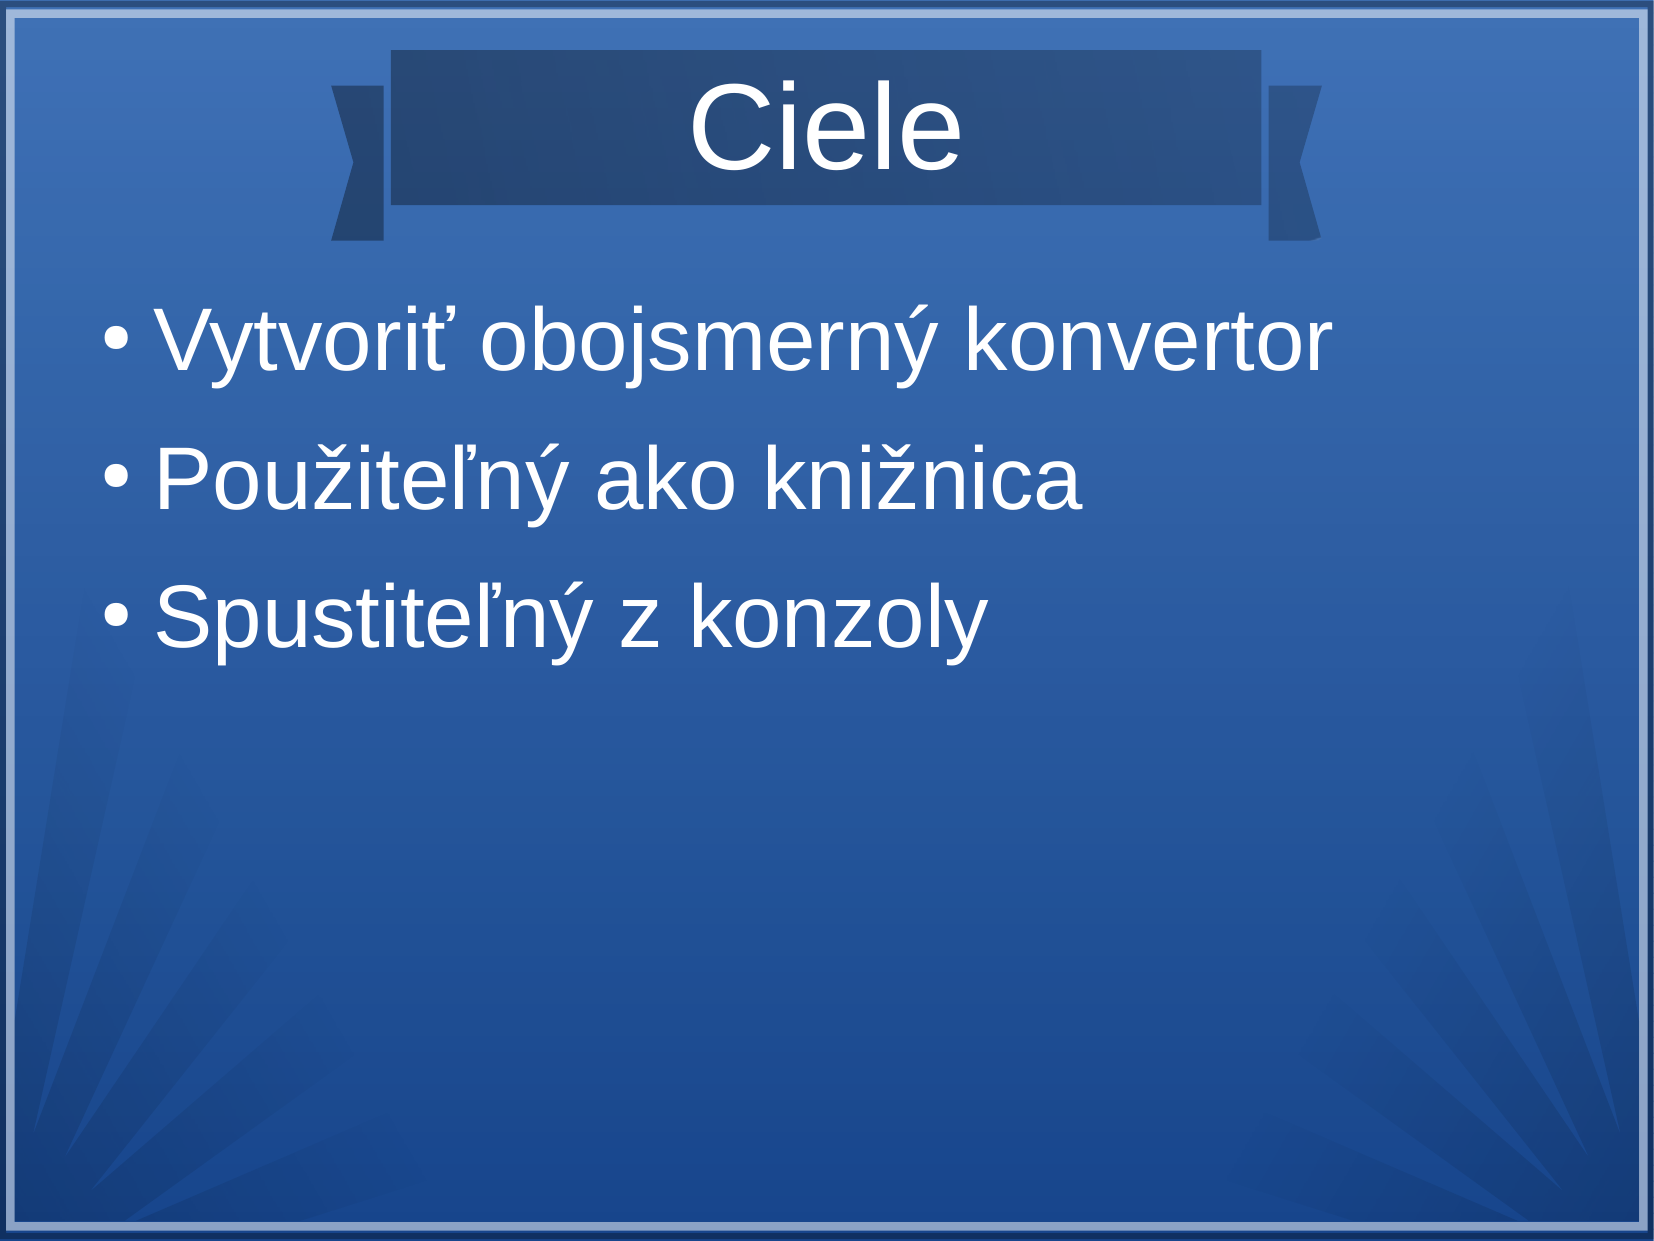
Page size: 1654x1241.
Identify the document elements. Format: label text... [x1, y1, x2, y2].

title Ciele [389, 49, 1264, 205]
list Vytvoriť obojsmerný konvertor Použiteľný ako knižnica Spustiteľný z konzoly [82, 290, 1538, 1241]
